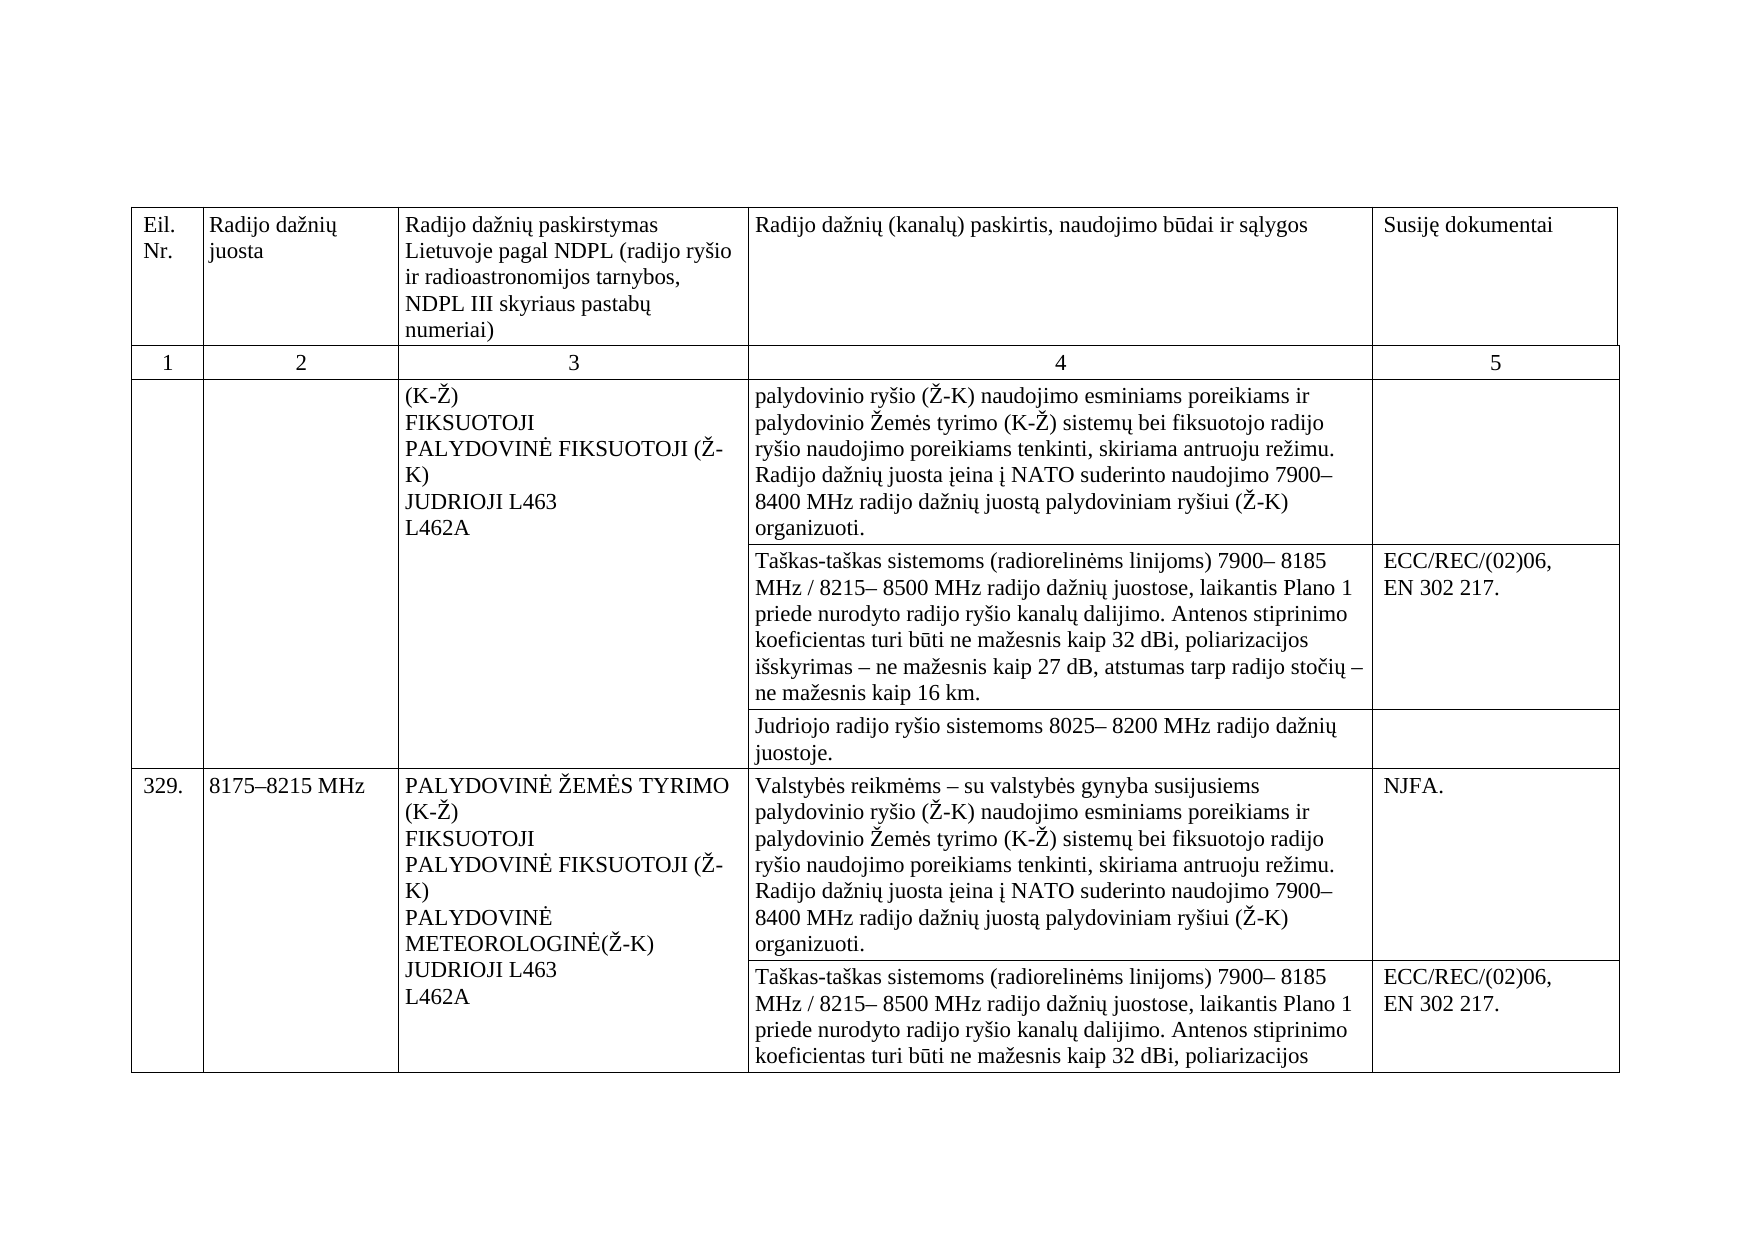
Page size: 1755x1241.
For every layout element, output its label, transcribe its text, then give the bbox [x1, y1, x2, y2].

table_cell [204, 380, 398, 768]
table_cell 4 [749, 346, 1372, 378]
table_cell Taškas-taškas sistemoms (radiorelinėms linijoms) 7900– 8185 MHz / 8215– 8500 MHz radijo dažnių juostose, laikantis Plano 1 priede nurodyto radijo ryšio kanalų dalijimo. Antenos stiprinimo koeficientas turi būti ne mažesnis kaip 32 dBi, poliarizacijos [749, 961, 1372, 1072]
table_cell Valstybės reikmėms – su valstybės gynyba susijusiems palydovinio ryšio (Ž-K) naudojimo esminiams poreikiams ir palydovinio Žemės tyrimo (K-Ž) sistemų bei fiksuotojo radijo ryšio naudojimo poreikiams tenkinti, skiriama antruoju režimu. Radijo dažnių juosta įeina į NATO suderinto naudojimo 7900– 8400 MHz radijo dažnių juostą palydoviniam ryšiui (Ž-K) organizuoti. [749, 769, 1372, 959]
table_header Radijo dažnių paskirstymas Lietuvoje pagal NDPL (radijo ryšio ir radioastronomijos tarnybos, NDPL III skyriaus pastabų numeriai) [399, 208, 748, 345]
table_cell ECC/REC/(02)06, EN 302 217. [1373, 545, 1619, 708]
table_cell [132, 380, 203, 768]
table_cell 3 [399, 346, 748, 378]
table_cell NJFA. [1373, 769, 1619, 959]
table_cell Judriojo radijo ryšio sistemoms 8025– 8200 MHz radijo dažnių juostoje. [749, 710, 1372, 768]
table_cell 329. [132, 769, 203, 1072]
table_cell (K-Ž) FIKSUOTOJI PALYDOVINĖ FIKSUOTOJI (Ž-K) JUDRIOJI L463 L462A [399, 380, 748, 768]
table_cell [1373, 710, 1619, 768]
table_cell 2 [204, 346, 398, 378]
table_cell palydovinio ryšio (Ž-K) naudojimo esminiams poreikiams ir palydovinio Žemės tyrimo (K-Ž) sistemų bei fiksuotojo radijo ryšio naudojimo poreikiams tenkinti, skiriama antruoju režimu. Radijo dažnių juosta įeina į NATO suderinto naudojimo 7900– 8400 MHz radijo dažnių juostą palydoviniam ryšiui (Ž-K) organizuoti. [749, 380, 1372, 543]
table_cell ECC/REC/(02)06, EN 302 217. [1373, 961, 1619, 1072]
table_cell 8175–8215 MHz [204, 769, 398, 1072]
table_header Radijo dažnių juosta [204, 208, 398, 345]
table_header Susiję dokumentai [1373, 208, 1617, 345]
table_cell 1 [132, 346, 203, 378]
table_cell PALYDOVINĖ ŽEMĖS TYRIMO (K-Ž) FIKSUOTOJI PALYDOVINĖ FIKSUOTOJI (Ž-K) PALYDOVINĖ METEOROLOGINĖ(Ž-K) JUDRIOJI L463 L462A [399, 769, 748, 1072]
table_header Eil. Nr. [132, 208, 203, 345]
table_cell Taškas-taškas sistemoms (radiorelinėms linijoms) 7900– 8185 MHz / 8215– 8500 MHz radijo dažnių juostose, laikantis Plano 1 priede nurodyto radijo ryšio kanalų dalijimo. Antenos stiprinimo koeficientas turi būti ne mažesnis kaip 32 dBi, poliarizacijos išskyrimas – ne mažesnis kaip 27 dB, atstumas tarp radijo stočių – ne mažesnis kaip 16 km. [749, 545, 1372, 708]
table_cell 5 [1373, 346, 1619, 378]
table_header Radijo dažnių (kanalų) paskirtis, naudojimo būdai ir sąlygos [749, 208, 1372, 345]
table_cell [1373, 380, 1619, 543]
